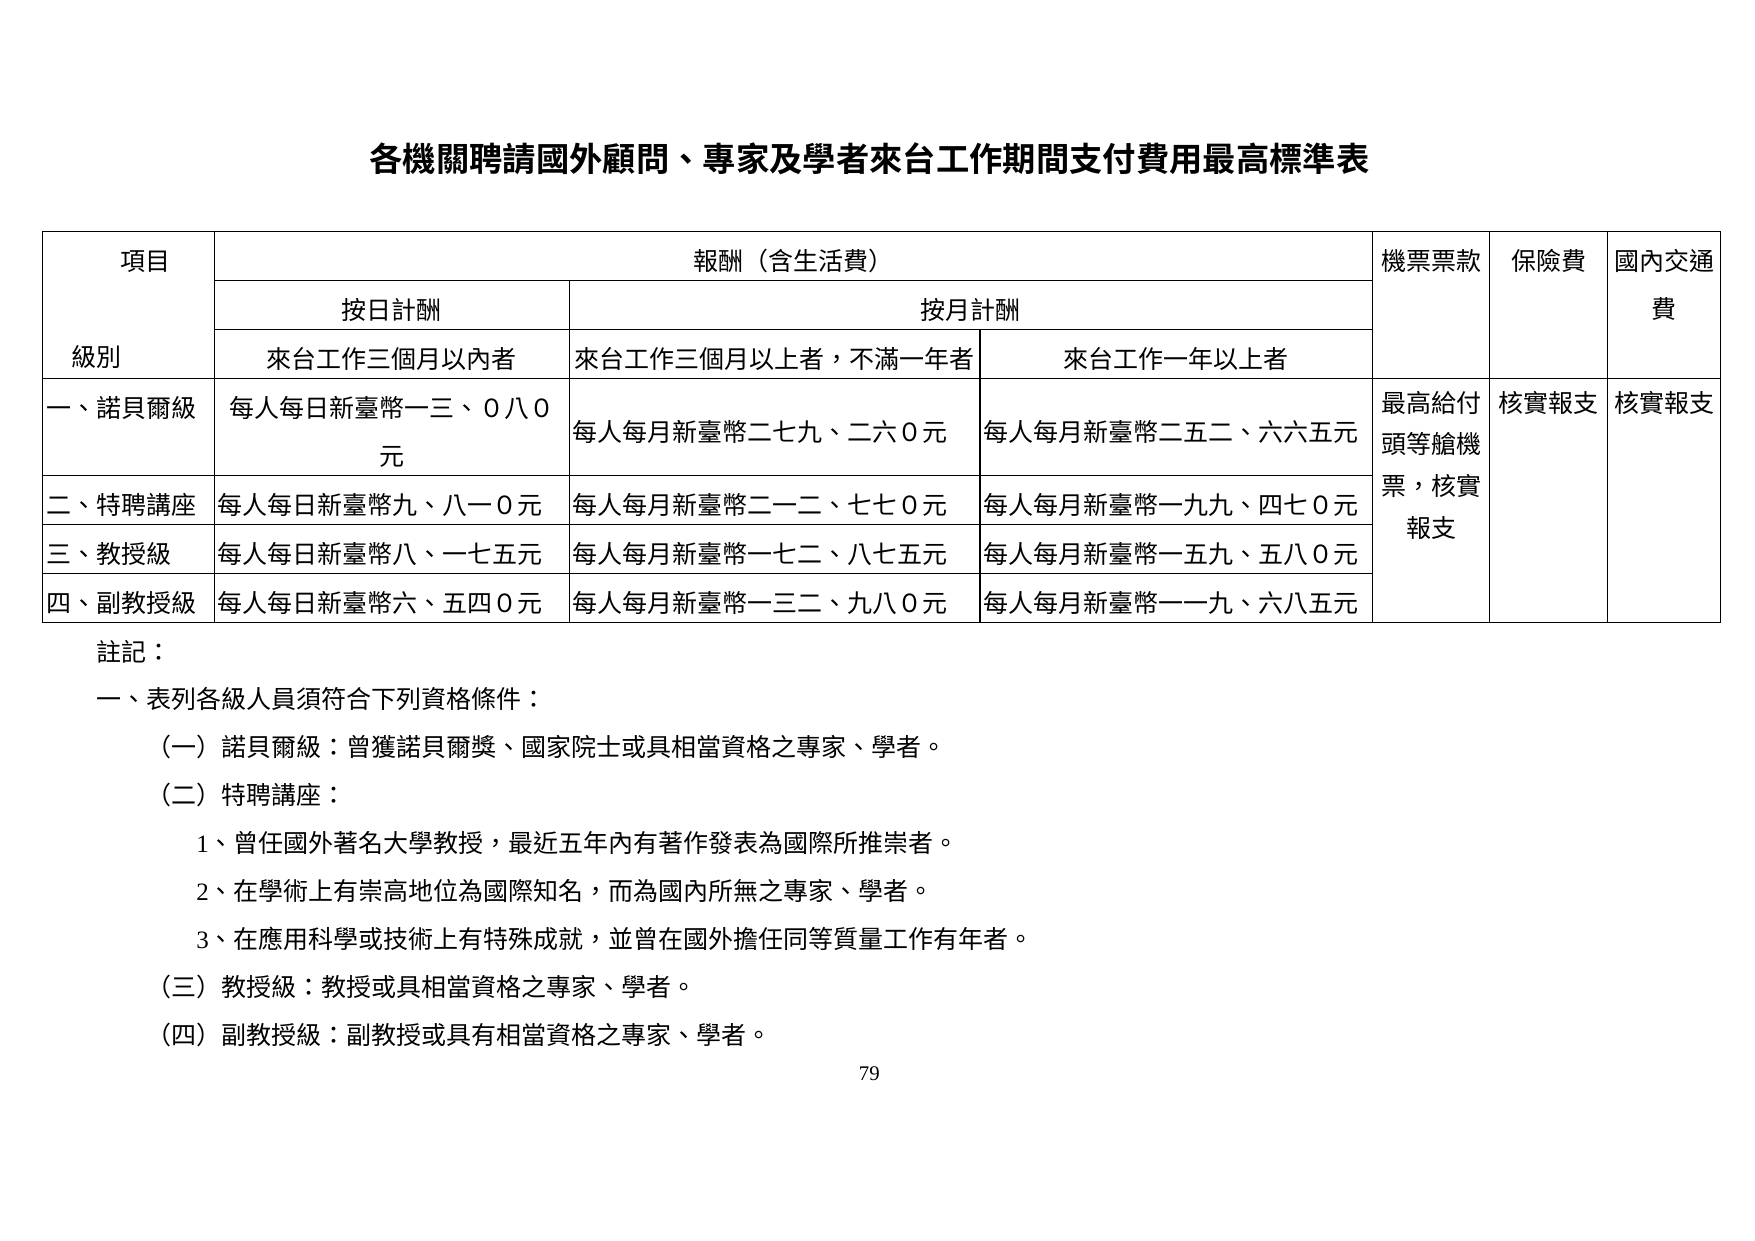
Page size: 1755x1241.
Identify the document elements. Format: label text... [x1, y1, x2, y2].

text （四）副教授級：副教授或具有相當資格之專家、學者。 [96, 1006, 1642, 1054]
text 各機關聘請國外顧問、專家及學者來台工作期間支付費用最高標準表 [96, 131, 1642, 181]
table_cell 核實報支 [1608, 379, 1720, 622]
table_cell 每人每月新臺幣二五二、六六五元 [981, 379, 1372, 475]
table_cell 每人每日新臺幣八、一七五元 [215, 525, 569, 573]
table_cell 來台工作三個月以上者，不滿一年者 [570, 330, 979, 378]
table_header 機票票款 [1373, 232, 1489, 378]
table_cell 每人每月新臺幣一五九、五八０元 [981, 525, 1372, 573]
table_header 國內交通費 [1608, 232, 1720, 378]
table_cell 三、教授級 [43, 525, 214, 573]
table_cell 來台工作一年以上者 [981, 330, 1372, 378]
table_cell 每人每日新臺幣六、五四０元 [215, 574, 569, 622]
table_cell 二、特聘講座 [43, 476, 214, 524]
table_cell 每人每月新臺幣二一二、七七０元 [570, 476, 979, 524]
text 註記： [96, 623, 1642, 671]
table_cell 最高給付頭等艙機票，核實報支 [1373, 379, 1489, 622]
table_cell 來台工作三個月以內者 [215, 330, 569, 378]
table_cell 每人每月新臺幣一九九、四七０元 [981, 476, 1372, 524]
text （二）特聘講座： [96, 766, 1642, 814]
table_cell 每人每月新臺幣一七二、八七五元 [570, 525, 979, 573]
table_cell 每人每月新臺幣一一九、六八五元 [981, 574, 1372, 622]
table_cell 按日計酬 [215, 281, 569, 329]
text （三）教授級：教授或具相當資格之專家、學者。 [96, 958, 1642, 1006]
text 一、表列各級人員須符合下列資格條件： [96, 671, 1642, 718]
text （一）諾貝爾級：曾獲諾貝爾獎、國家院士或具相當資格之專家、學者。 [96, 718, 1642, 766]
table_cell 核實報支 [1490, 379, 1607, 622]
table_cell 每人每月新臺幣一三二、九八０元 [570, 574, 979, 622]
table_cell 一、諾貝爾級 [43, 379, 214, 475]
table_header 報酬（含生活費） [215, 232, 1372, 280]
table_cell 每人每日新臺幣九、八一０元 [215, 476, 569, 524]
text 2、在學術上有崇高地位為國際知名，而為國內所無之專家、學者。 [159, 862, 1642, 910]
table_header 項目 級別 [43, 232, 214, 378]
table_cell 每人每日新臺幣一三、０八０元 [215, 379, 569, 475]
table_cell 四、副教授級 [43, 574, 214, 622]
table_header 保險費 [1490, 232, 1607, 378]
table_cell 每人每月新臺幣二七九、二六０元 [570, 379, 979, 475]
table_cell 按月計酬 [570, 281, 1372, 329]
text 1、曾任國外著名大學教授，最近五年內有著作發表為國際所推崇者。 [159, 814, 1642, 862]
text 3、在應用科學或技術上有特殊成就，並曾在國外擔任同等質量工作有年者。 [159, 910, 1642, 958]
